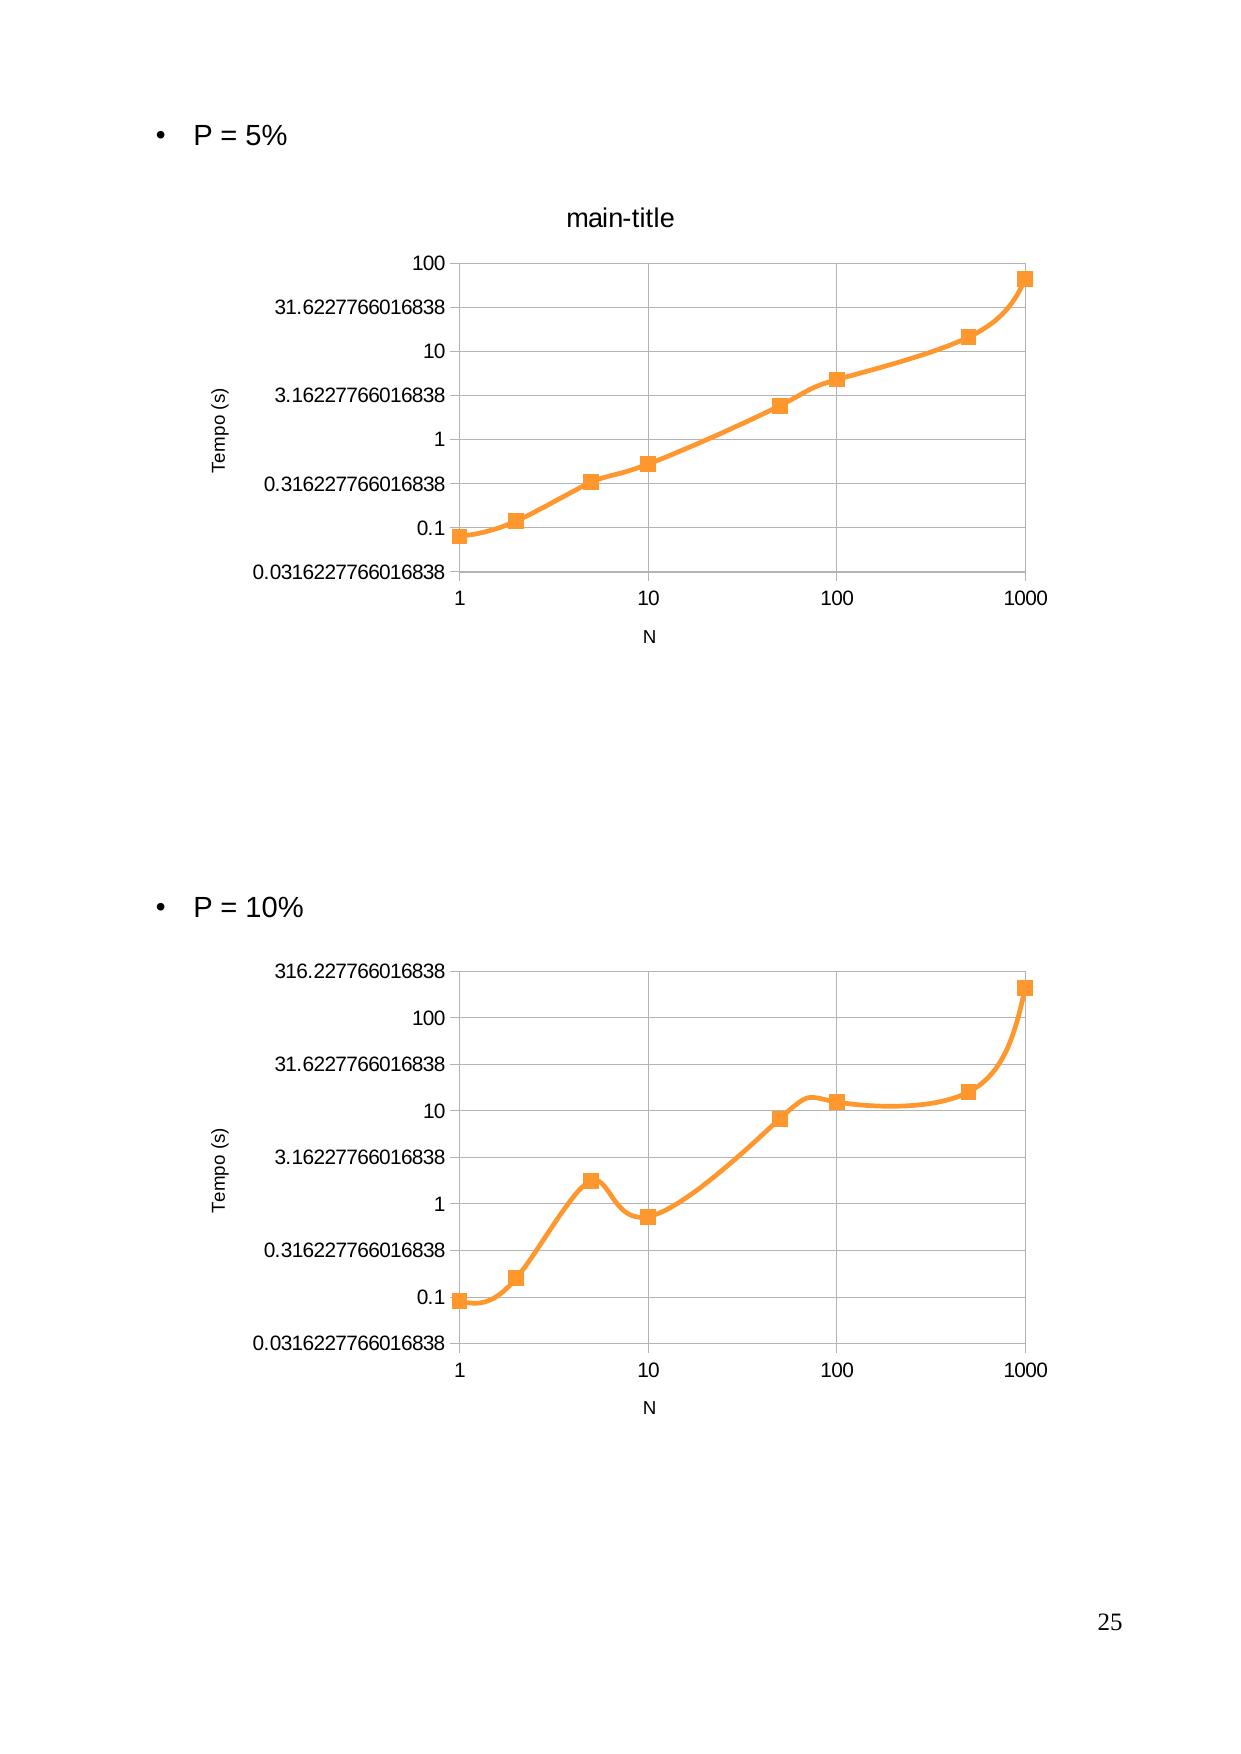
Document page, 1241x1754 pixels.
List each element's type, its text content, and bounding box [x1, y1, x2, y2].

list P = 5% [156, 118, 1122, 152]
list P = 10% [156, 890, 1122, 923]
